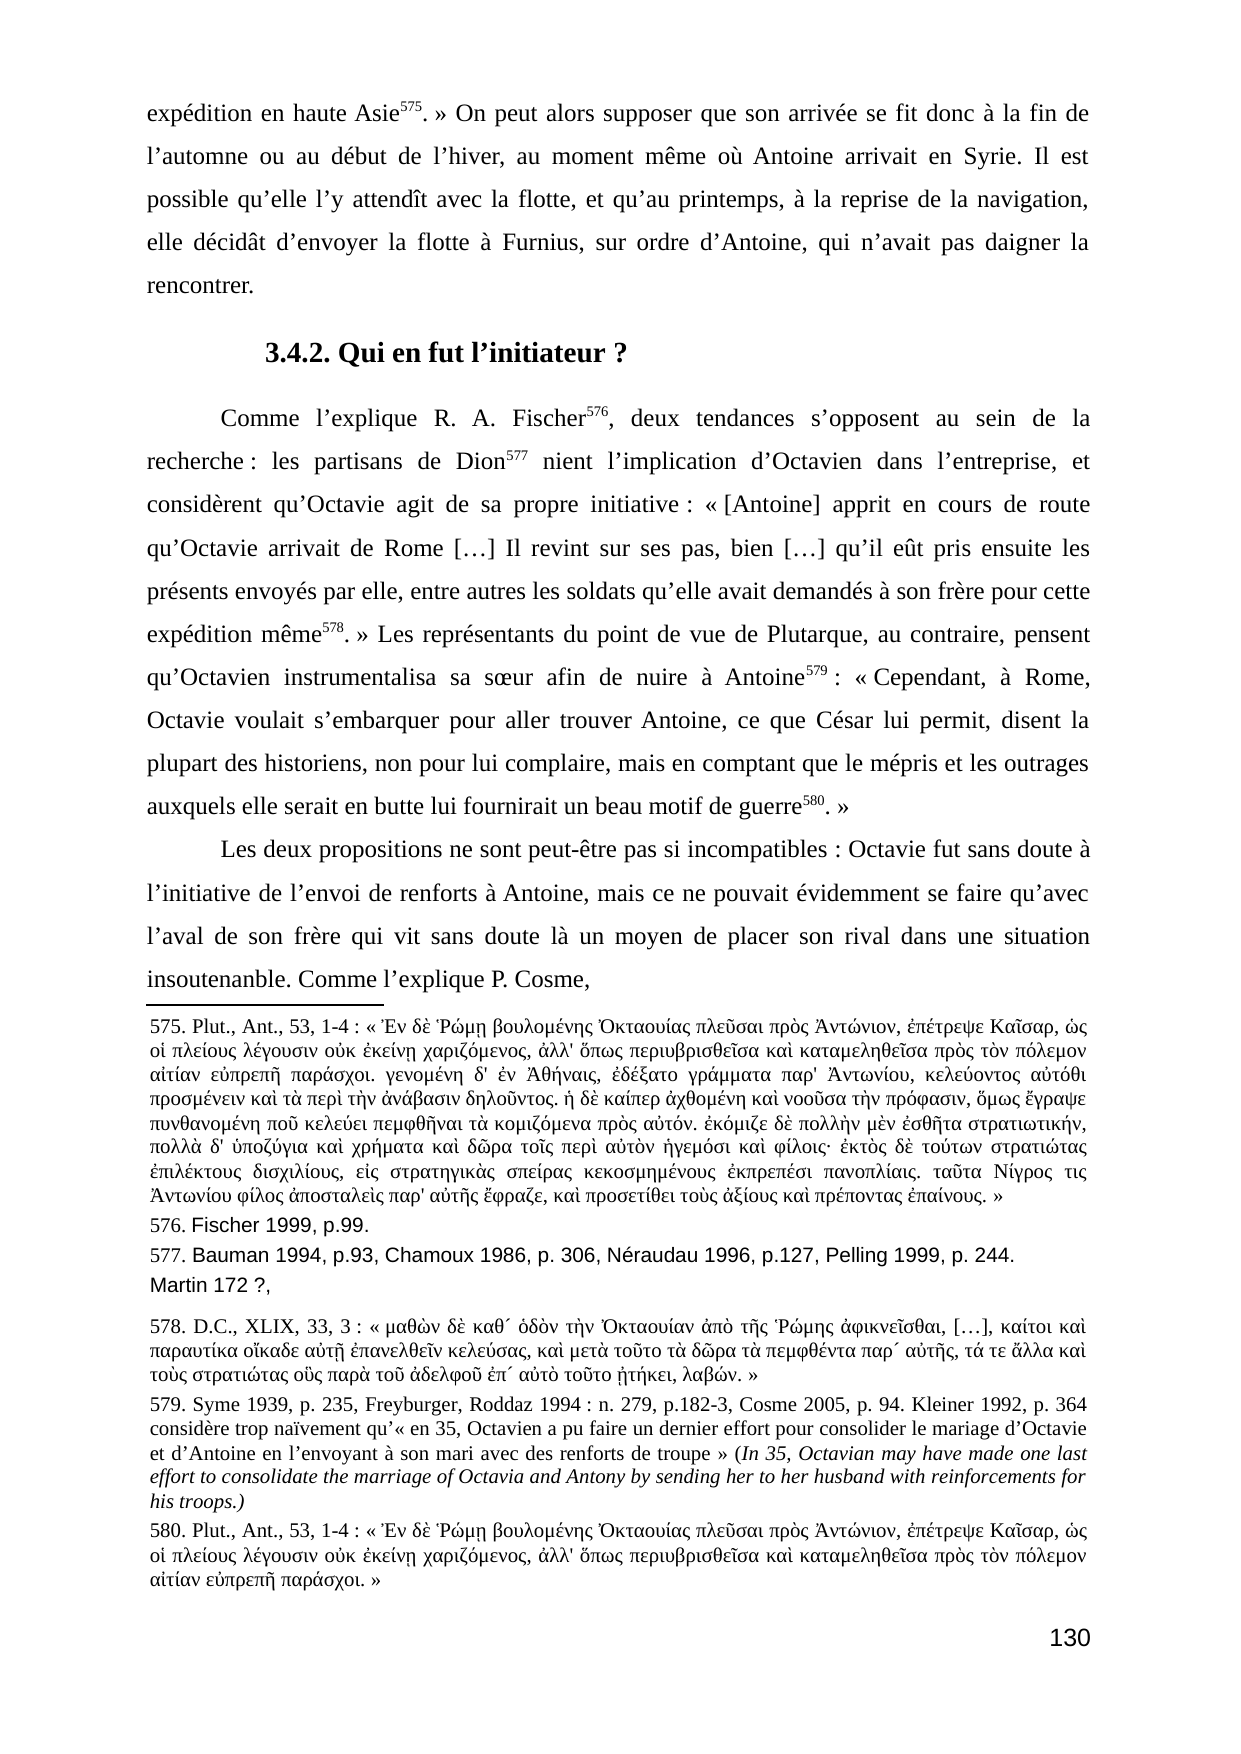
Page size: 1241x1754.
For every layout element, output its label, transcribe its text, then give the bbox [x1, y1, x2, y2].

text Comme l’explique R. A. Fischer, deux tendances s’opposent au sein de la recherche : les partisans de Dion nient l’implication d’Octavien dans l’entreprise, et considèrent qu’Octavie agit de sa propre initiative : « [Antoine] apprit en cours de route qu’Octavie arrivait de Rome […] Il revint sur ses pas, bien […] qu’il eût pris ensuite les présents envoyés par elle, entre autres les soldats qu’elle avait demandés à son frère pour cette expédition même. » Les représentants du point de vue de Plutarque, au contraire, pensent qu’Octavien instrumentalisa sa sœur afin de nuire à Antoine : « Cependant, à Rome, Octavie voulait s’embarquer pour aller trouver Antoine, ce que César lui permit, disent la plupart des historiens, non pour lui complaire, mais en comptant que le mépris et les outrages auxquels elle serait en butte lui fournirait un beau motif de guerre. » [147, 403, 1091, 820]
text . Syme 1939, p. 235, Freyburger, Roddaz 1994 : n. 279, p.182-3, Cosme 2005, p. 94. Kleiner 1992, p. 364 considère trop naïvement qu’« en 35, Octavien a pu faire un dernier effort pour consolider le mariage d’Octavie et d’Antoine en l’envoyant à son mari avec des renforts de troupe » (In 35, Octavian may have made one last effort to consolidate the marriage of Octavia and Antony by sending her to her husband with reinforcements for his troops.) [147, 1389, 1091, 1516]
text . Plut., Ant., 53, 1-4 : « Ἐν δὲ Ῥώμῃ βουλομένης Ὀκταουίας πλεῦσαι πρὸς Ἀντώνιον, ἐπέτρεψε Καῖσαρ, ὡς οἱ πλείους λέγουσιν οὐκ ἐκείνῃ χαριζόμενος, ἀλλ' ὅπως περιυβρισθεῖσα καὶ καταμεληθεῖσα πρὸς τὸν πόλεμον αἰτίαν εὐπρεπῆ παράσχοι. γενομένη δ' ἐν Ἀθήναις, ἐδέξατο γράμματα παρ' Ἀντωνίου, κελεύοντος αὐτόθι προσμένειν καὶ τὰ περὶ τὴν ἀνάβασιν δηλοῦντος. ἡ δὲ καίπερ ἀχθομένη καὶ νοοῦσα τὴν πρόφασιν, ὅμως ἔγραψε πυνθανομένη ποῦ κελεύει πεμφθῆναι τὰ κομιζόμενα πρὸς αὐτόν. ἐκόμιζε δὲ πολλὴν μὲν ἐσθῆτα στρατιωτικήν, πολλὰ δ' ὑποζύγια καὶ χρήματα καὶ δῶρα τοῖς περὶ αὐτὸν ἡγεμόσι καὶ φίλοις· ἐκτὸς δὲ τούτων στρατιώτας ἐπιλέκτους δισχιλίους, εἰς στρατηγικὰς σπείρας κεκοσμημένους ἐκπρεπέσι πανοπλίαις. ταῦτα Νίγρος τις Ἀντωνίου φίλος ἀποσταλεὶς παρ' αὐτῆς ἔφραζε, καὶ προσετίθει τοὺς ἀξίους καὶ πρέποντας ἐπαίνους. » [147, 1011, 1091, 1209]
text . Plut., Ant., 53, 1-4 : « Ἐν δὲ Ῥώμῃ βουλομένης Ὀκταουίας πλεῦσαι πρὸς Ἀντώνιον, ἐπέτρεψε Καῖσαρ, ὡς οἱ πλείους λέγουσιν οὐκ ἐκείνῃ χαριζόμενος, ἀλλ' ὅπως περιυβρισθεῖσα καὶ καταμεληθεῖσα πρὸς τὸν πόλεμον αἰτίαν εὐπρεπῆ παράσχοι. » [147, 1516, 1091, 1593]
text . Bauman 1994, p.93, Chamoux 1986, p. 306, Néraudau 1996, p.127, Pelling 1999, p. 244. [147, 1239, 1091, 1269]
text expédition en haute Asie. » On peut alors supposer que son arrivée se fit donc à la fin de l’automne ou au début de l’hiver, au moment même où Antoine arrivait en Syrie. Il est possible qu’elle l’y attendît avec la flotte, et qu’au printemps, à la reprise de la navigation, elle décidât d’envoyer la flotte à Furnius, sur ordre d’Antoine, qui n’avait pas daigner la rencontrer. [147, 98, 1091, 299]
subtitle 3.4.2. Qui en fut l’initiateur ? [265, 335, 1091, 369]
text Martin 172 ?, [147, 1269, 1091, 1299]
text . Fischer 1999, p.99. [147, 1209, 1091, 1239]
text . D.C., XLIX, 33, 3 : « μαθὼν δὲ καθ´ ὁδὸν τὴν Ὀκταουίαν ἀπὸ τῆς Ῥώμης ἀφικνεῖσθαι, […], καίτοι καὶ παραυτίκα οἴκαδε αὐτῇ ἐπανελθεῖν κελεύσας, καὶ μετὰ τοῦτο τὰ δῶρα τὰ πεμφθέντα παρ´ αὐτῆς, τά τε ἄλλα καὶ τοὺς στρατιώτας οὓς παρὰ τοῦ ἀδελφοῦ ἐπ´ αὐτὸ τοῦτο ᾐτήκει, λαβών. » [147, 1311, 1091, 1389]
text Les deux propositions ne sont peut-être pas si incompatibles : Octavie fut sans doute à l’initiative de l’envoi de renforts à Antoine, mais ce ne pouvait évidemment se faire qu’avec l’aval de son frère qui vit sans doute là un moyen de placer son rival dans une situation insoutenanble. Comme l’explique P. Cosme, [147, 834, 1091, 993]
